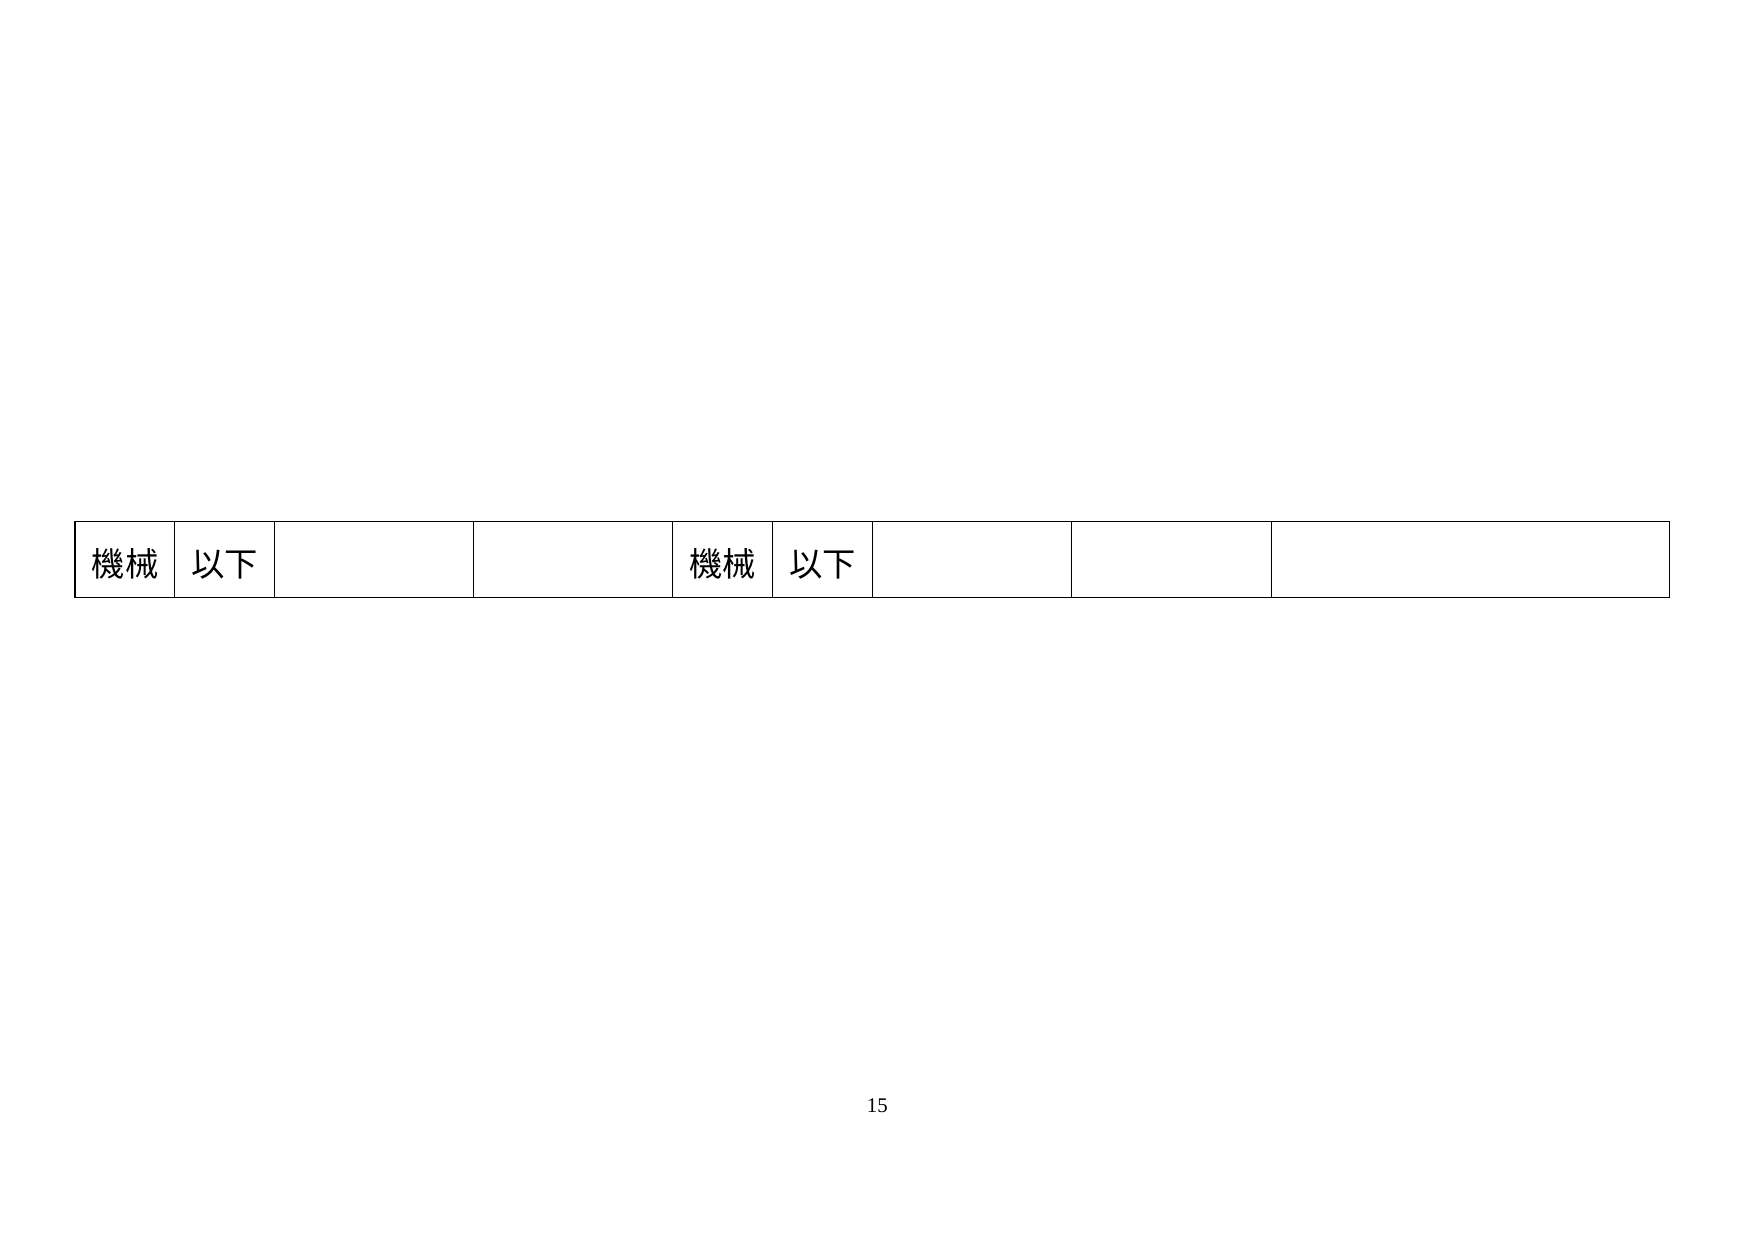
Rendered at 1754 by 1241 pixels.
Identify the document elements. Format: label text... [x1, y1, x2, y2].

table_cell 機械 [76, 522, 174, 597]
table_cell 機械 [673, 522, 772, 597]
table_cell [1272, 522, 1669, 597]
table_cell 以下 [773, 522, 872, 597]
table_cell [1072, 522, 1271, 597]
table_cell 以下 [175, 522, 274, 597]
table_cell [275, 522, 473, 597]
table_cell [474, 522, 672, 597]
table_cell [873, 522, 1071, 597]
